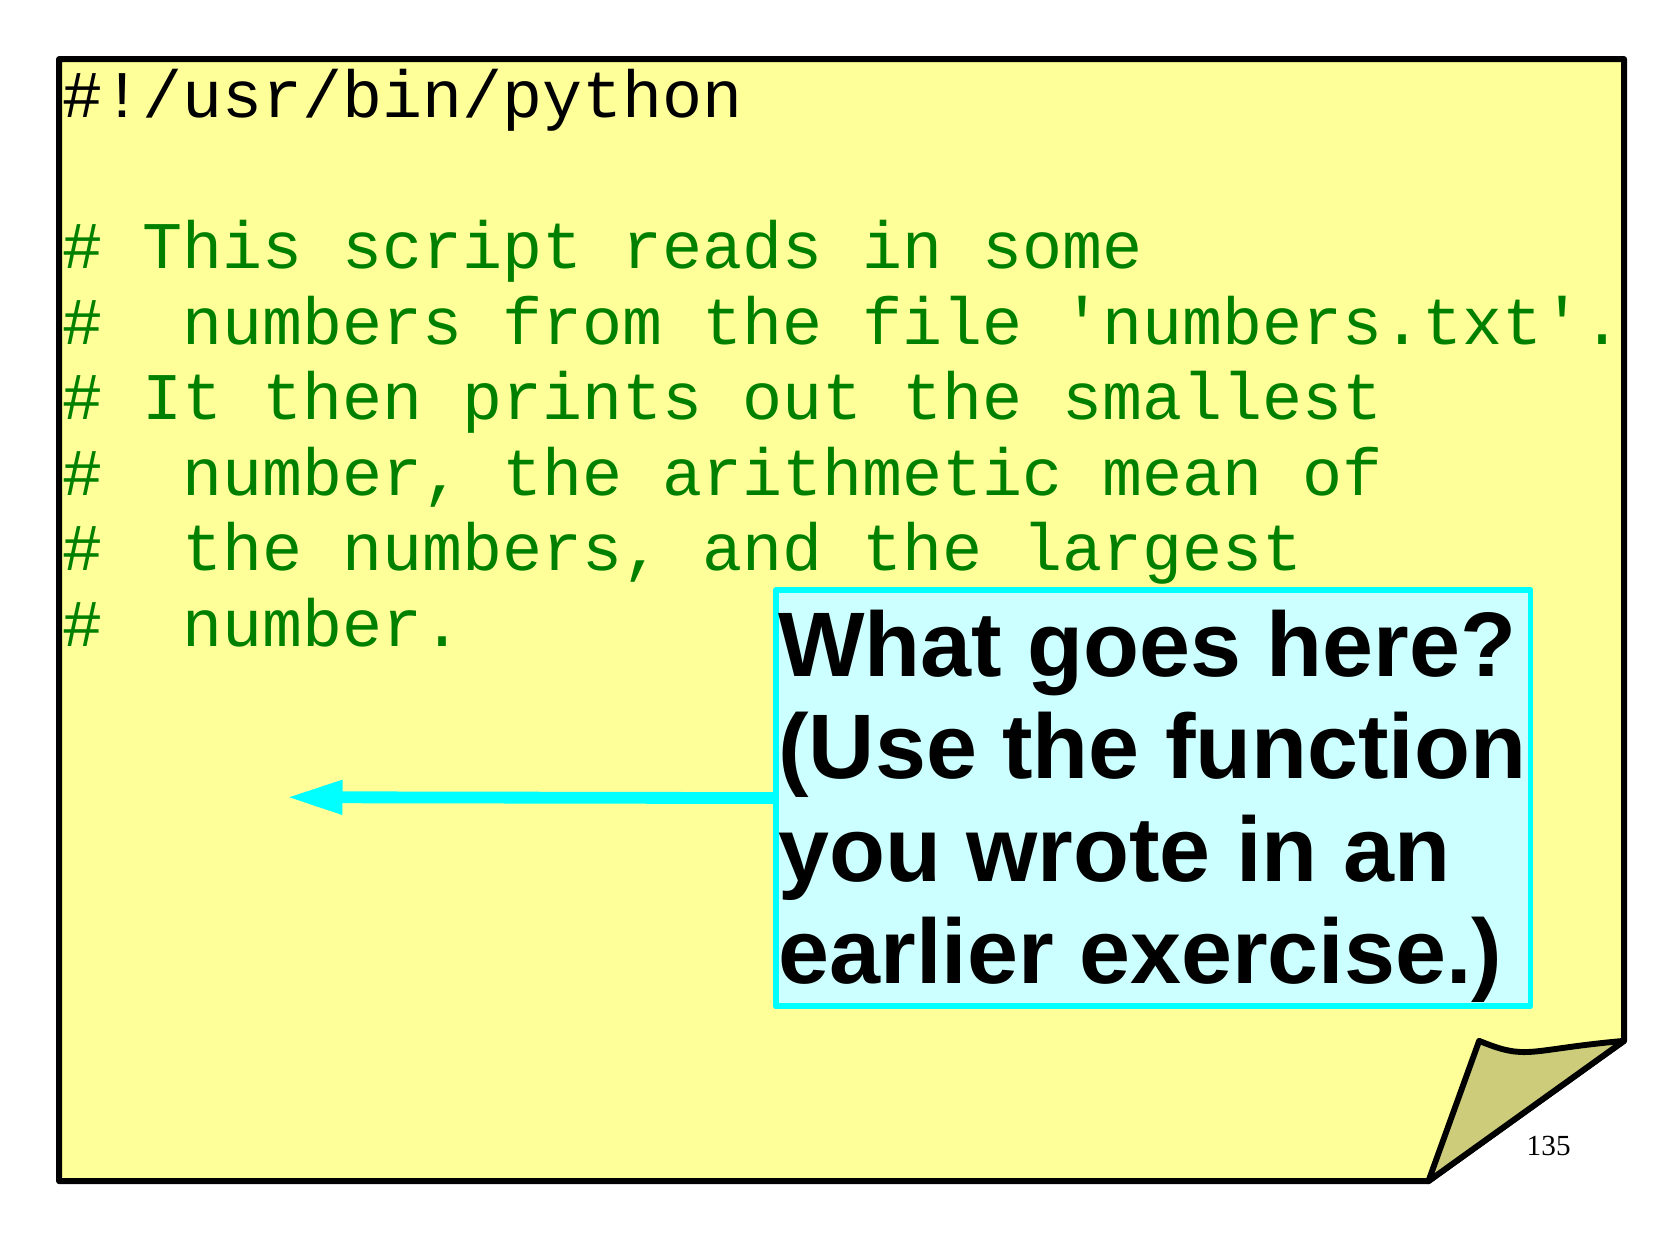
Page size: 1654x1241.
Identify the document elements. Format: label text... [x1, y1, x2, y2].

text_box #!/usr/bin/python # This script reads in some # numbers from the file 'numbers.txt'. # It then prints out the smallest # number, the arithmetic mean of # the numbers, and the largest # number. [59, 59, 1625, 1182]
text_box What goes here? (Use the function you wrote in an earlier exercise.) [775, 590, 1531, 1007]
